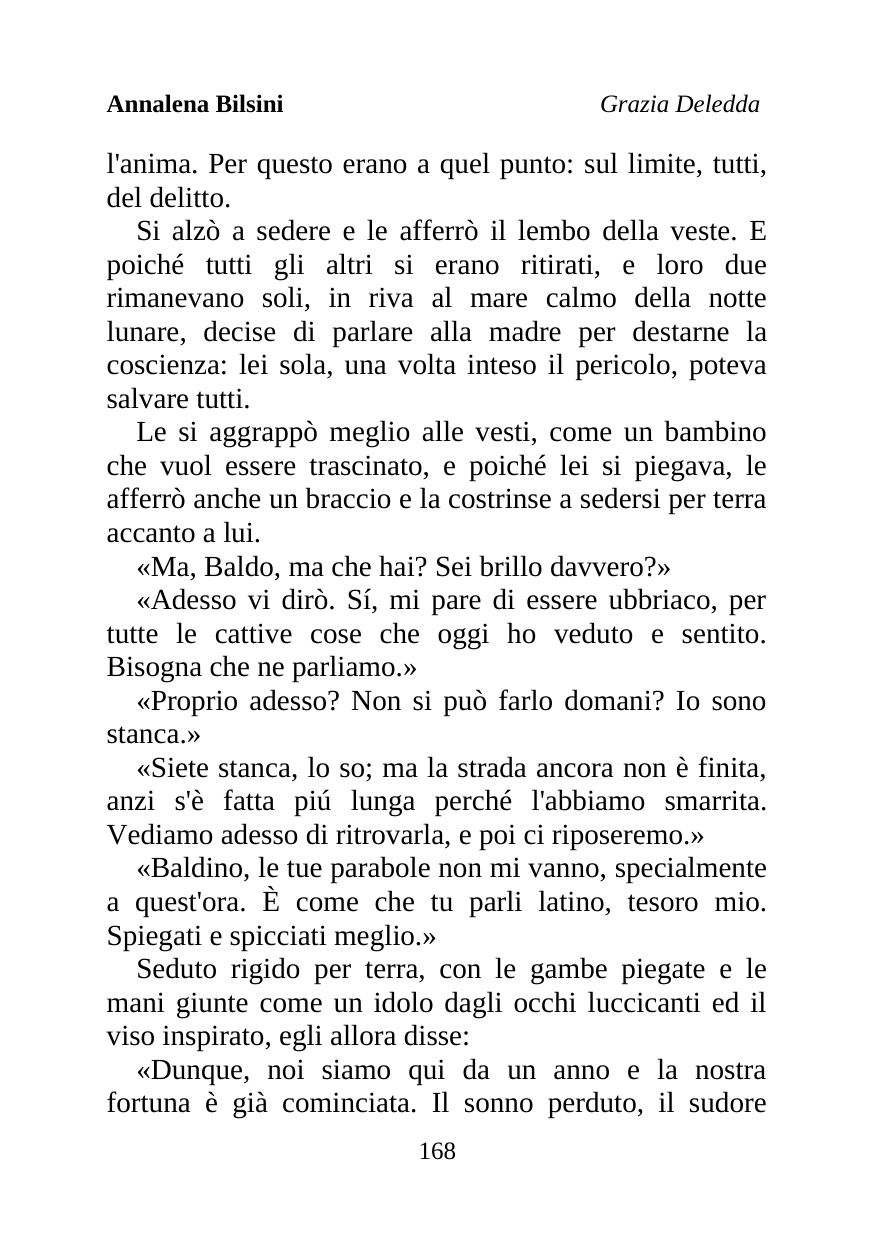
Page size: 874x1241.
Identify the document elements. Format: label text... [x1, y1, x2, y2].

text «Baldino, le tue parabole non mi vanno, specialmente a quest'ora. È come che tu parli latino, tesoro mio. Spiegati e spicciati meglio.» [106, 851, 768, 951]
text «Adesso vi dirò. Sí, mi pare di essere ubbriaco, per tutte le cattive cose che oggi ho veduto e sentito. Bisogna che ne parliamo.» [106, 582, 768, 683]
text «Dunque, noi siamo qui da un anno e la nostra fortuna è già cominciata. Il sonno perduto, il sudore [106, 1052, 768, 1119]
text Seduto rigido per terra, con le gambe piegate e le mani giunte come un idolo dagli occhi luccicanti ed il viso inspirato, egli allora disse: [106, 951, 768, 1052]
text «Siete stanca, lo so; ma la strada ancora non è finita, anzi s'è fatta piú lunga perché l'abbiamo smarrita. Vediamo adesso di ritrovarla, e poi ci riposeremo.» [106, 750, 768, 851]
text «Proprio adesso? Non si può farlo domani? Io sono stanca.» [106, 683, 768, 750]
text Le si aggrappò meglio alle vesti, come un bambino che vuol essere trascinato, e poiché lei si piegava, le afferrò anche un braccio e la costrinse a sedersi per terra accanto a lui. [106, 414, 768, 549]
text «Ma, Baldo, ma che hai? Sei brillo davvero?» [106, 549, 768, 582]
text l'anima. Per questo erano a quel punto: sul limite, tutti, del delitto. [106, 146, 768, 213]
text Si alzò a sedere e le afferrò il lembo della veste. E poiché tutti gli altri si erano ritirati, e loro due rimanevano soli, in riva al mare calmo della notte lunare, decise di parlare alla madre per destarne la coscienza: lei sola, una volta inteso il pericolo, poteva salvare tutti. [106, 213, 768, 414]
